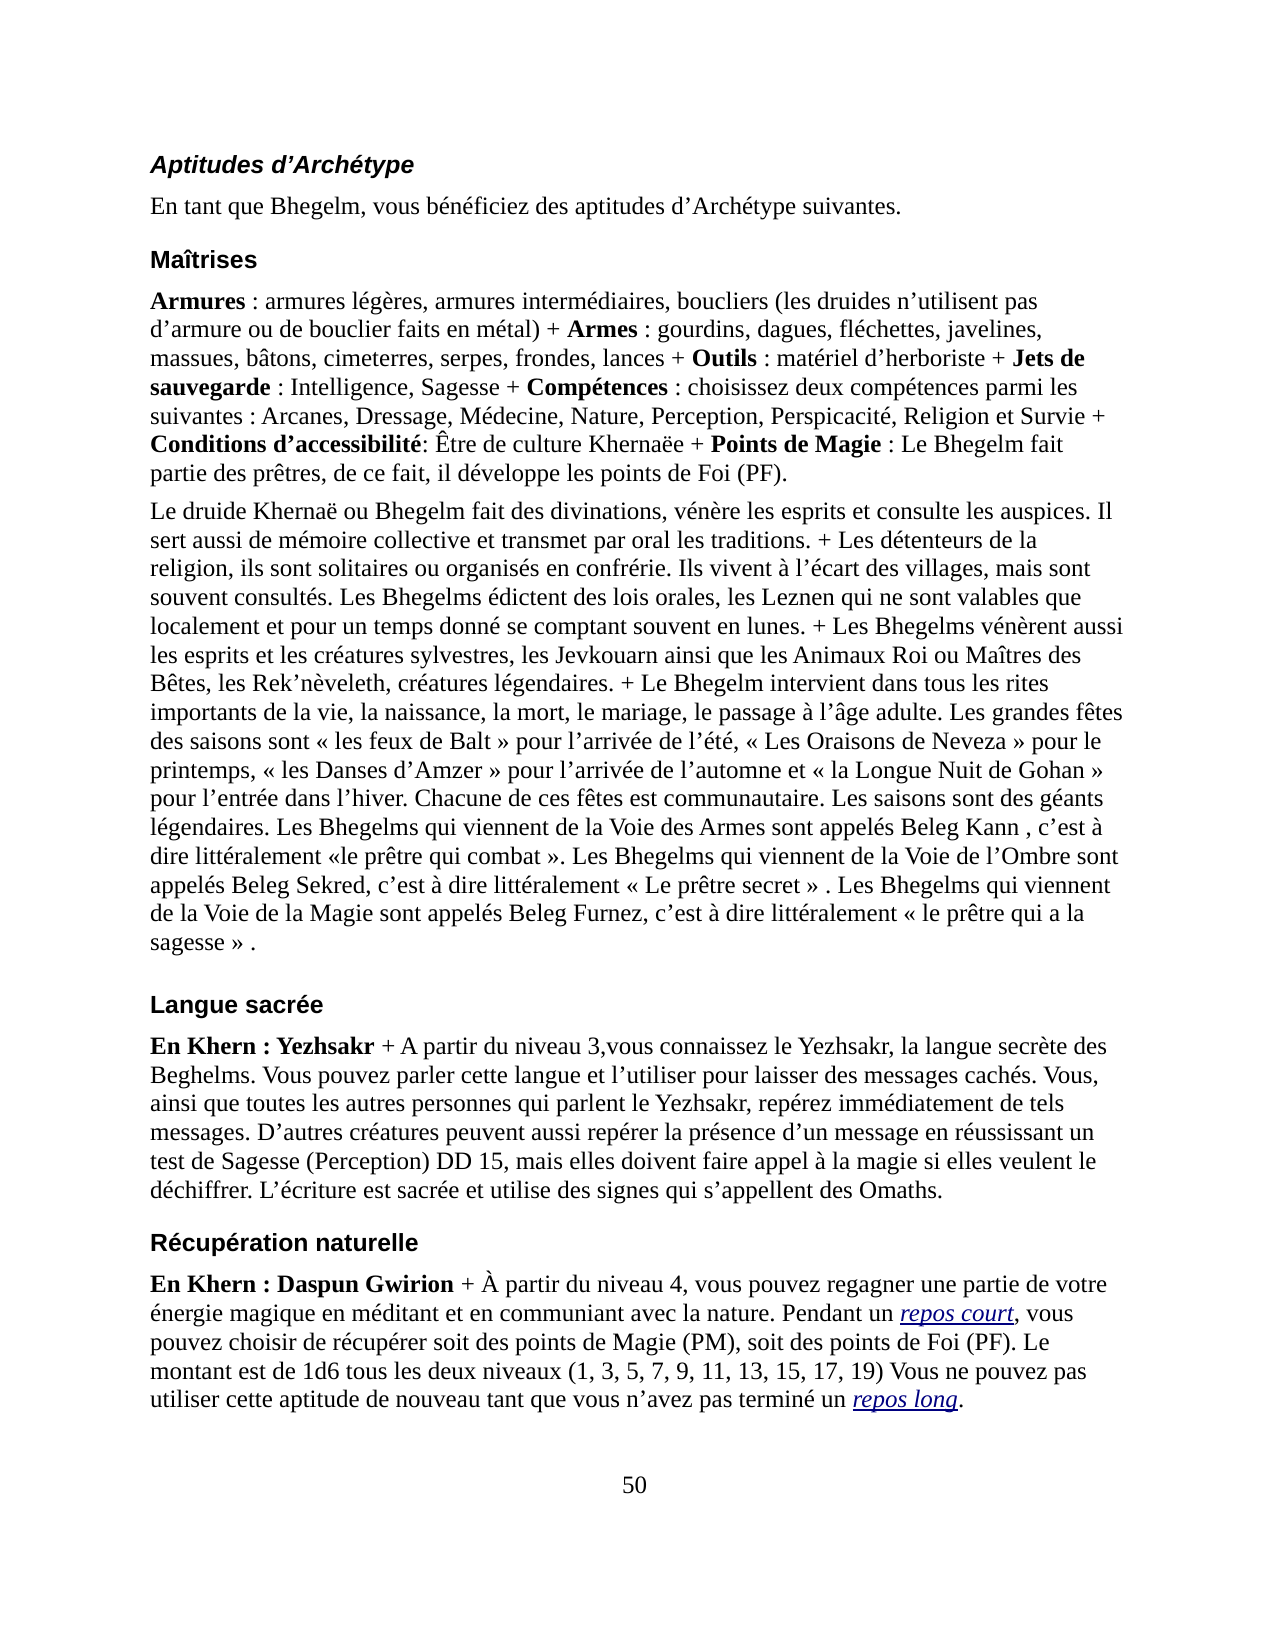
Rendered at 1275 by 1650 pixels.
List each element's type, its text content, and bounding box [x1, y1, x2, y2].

subtitle Récupération naturelle [150, 1228, 1125, 1257]
subtitle Aptitudes d’Archétype [150, 150, 1125, 178]
text En tant que Bhegelm, vous bénéficiez des aptitudes d’Archétype suivantes. [150, 191, 1125, 220]
text Armures : armures légères, armures intermédiaires, boucliers (les druides n’utilisent pas d’armure ou de bouclier faits en métal) + Armes : gourdins, dagues, fléchettes, javelines, massues, bâtons, cimeterres, serpes, frondes, lances + Outils : matériel d’herboriste + Jets de sauvegarde : Intelligence, Sagesse + Compétences : choisissez deux compétences parmi les suivantes : Arcanes, Dressage, Médecine, Nature, Perception, Perspicacité, Religion et Survie + Conditions d’accessibilité: Être de culture Khernaëe + Points de Magie : Le Bhegelm fait partie des prêtres, de ce fait, il développe les points de Foi (PF). [150, 286, 1125, 487]
subtitle Langue sacrée [150, 990, 1125, 1018]
text En Khern : Daspun Gwirion + À partir du niveau 4, vous pouvez regagner une partie de votre énergie magique en méditant et en communiant avec la nature. Pendant un repos court, vous pouvez choisir de récupérer soit des points de Magie (PM), soit des points de Foi (PF). Le montant est de 1d6 tous les deux niveaux (1, 3, 5, 7, 9, 11, 13, 15, 17, 19) Vous ne pouvez pas utiliser cette aptitude de nouveau tant que vous n’avez pas terminé un repos long. [150, 1269, 1125, 1413]
subtitle Maîtrises [150, 245, 1125, 273]
text Le druide Khernaë ou Bhegelm fait des divinations, vénère les esprits et consulte les auspices. Il sert aussi de mémoire collective et transmet par oral les traditions. + Les détenteurs de la religion, ils sont solitaires ou organisés en confrérie. Ils vivent à l’écart des villages, mais sont souvent consultés. Les Bhegelms édictent des lois orales, les Leznen qui ne sont valables que localement et pour un temps donné se comptant souvent en lunes. + Les Bhegelms vénèrent aussi les esprits et les créatures sylvestres, les Jevkouarn ainsi que les Animaux Roi ou Maîtres des Bêtes, les Rek’nèveleth, créatures légendaires. + Le Bhegelm intervient dans tous les rites importants de la vie, la naissance, la mort, le mariage, le passage à l’âge adulte. Les grandes fêtes des saisons sont « les feux de Balt » pour l’arrivée de l’été, « Les Oraisons de Neveza » pour le printemps, « les Danses d’Amzer » pour l’arrivée de l’automne et « la Longue Nuit de Gohan » pour l’entrée dans l’hiver. Chacune de ces fêtes est communautaire. Les saisons sont des géants légendaires. Les Bhegelms qui viennent de la Voie des Armes sont appelés Beleg Kann , c’est à dire littéralement «le prêtre qui combat ». Les Bhegelms qui viennent de la Voie de l’Ombre sont appelés Beleg Sekred, c’est à dire littéralement « Le prêtre secret » . Les Bhegelms qui viennent de la Voie de la Magie sont appelés Beleg Furnez, c’est à dire littéralement « le prêtre qui a la sagesse » . [150, 496, 1125, 956]
text En Khern : Yezhsakr + A partir du niveau 3,vous connaissez le Yezhsakr, la langue secrète des Beghelms. Vous pouvez parler cette langue et l’utiliser pour laisser des messages cachés. Vous, ainsi que toutes les autres personnes qui parlent le Yezhsakr, repérez immédiatement de tels messages. D’autres créatures peuvent aussi repérer la présence d’un message en réussissant un test de Sagesse (Perception) DD 15, mais elles doivent faire appel à la magie si elles veulent le déchiffrer. L’écriture est sacrée et utilise des signes qui s’appellent des Omaths. [150, 1031, 1125, 1203]
